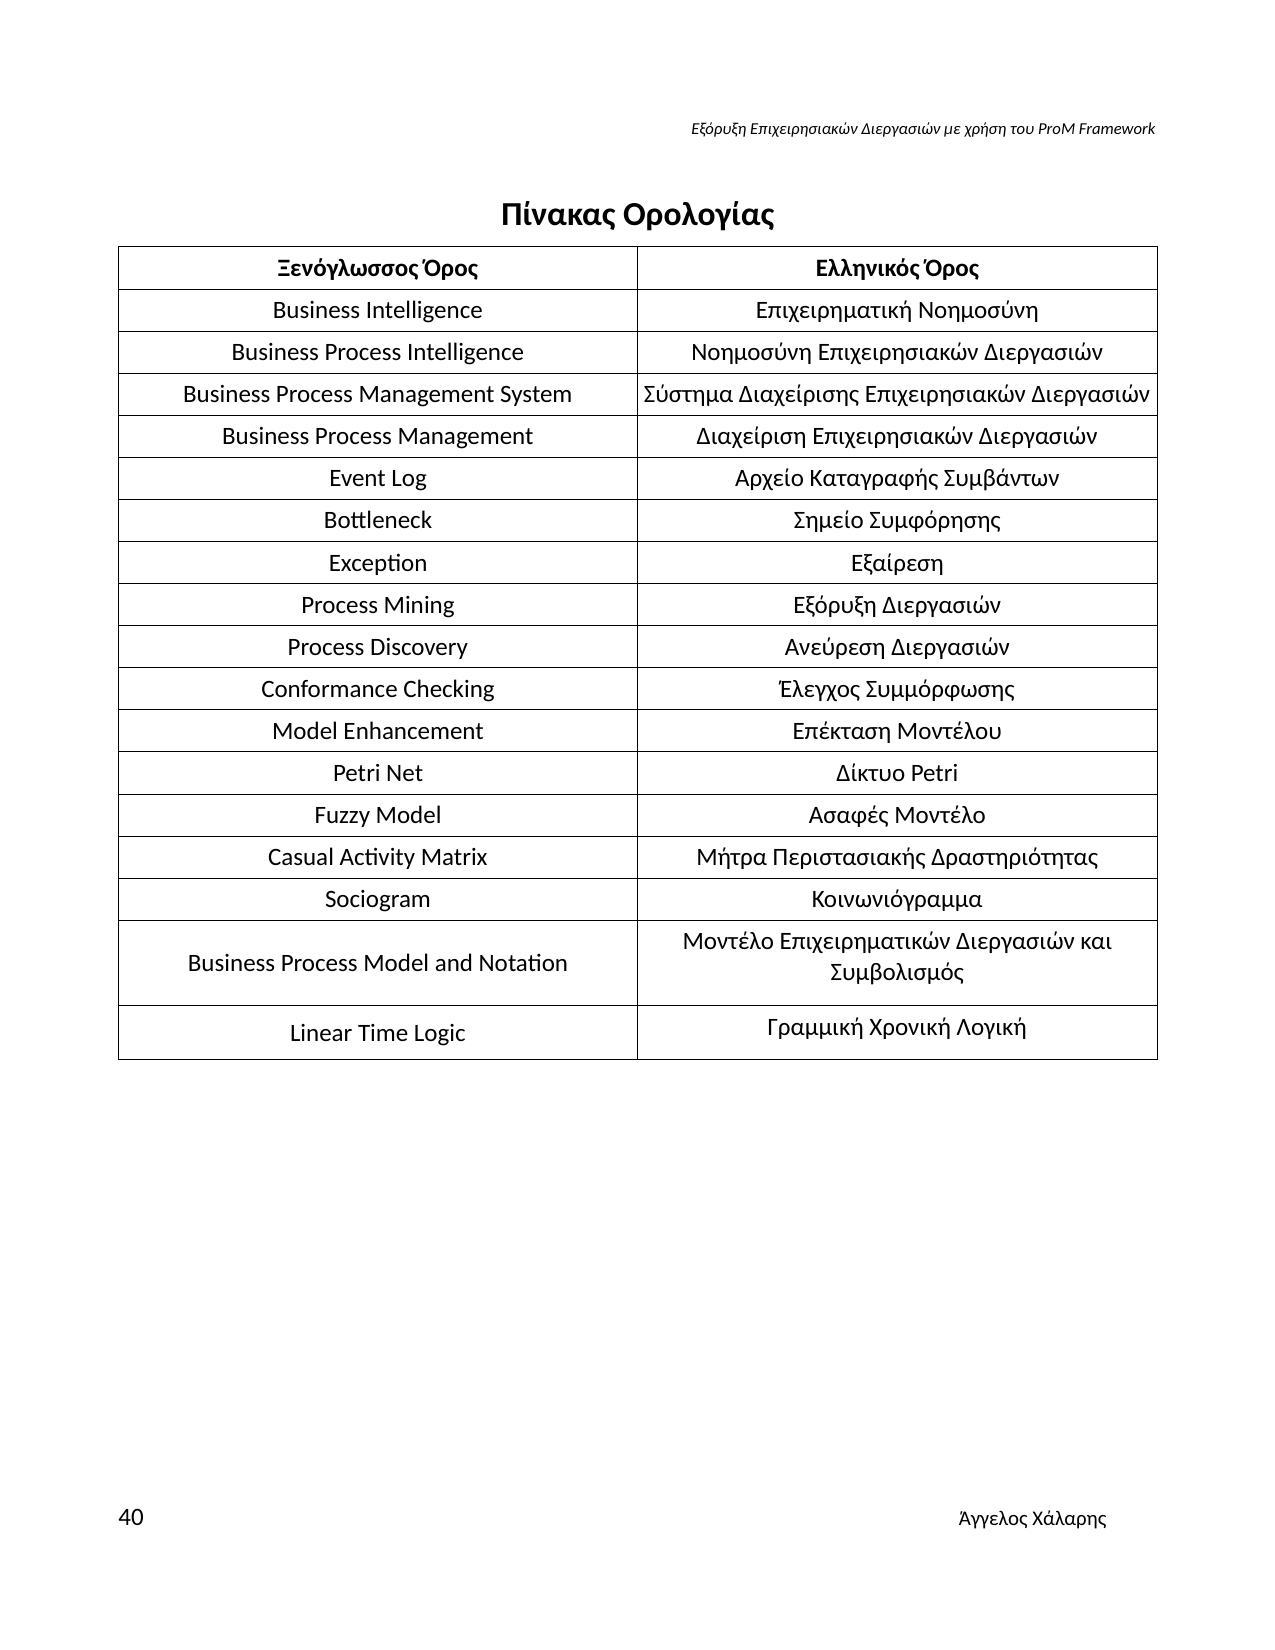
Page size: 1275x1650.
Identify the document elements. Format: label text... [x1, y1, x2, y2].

table_cell Νοημοσύνη Επιχειρησιακών Διεργασιών [638, 332, 1157, 373]
table_cell Event Log [119, 458, 637, 499]
table_cell Γραμμική Χρονική Λογική [638, 1006, 1157, 1059]
table_cell Σύστημα Διαχείρισης Επιχειρησιακών Διεργασιών [638, 374, 1157, 415]
table_cell Διαχείριση Επιχειρησιακών Διεργασιών [638, 416, 1157, 457]
table_cell Επέκταση Μοντέλου [638, 710, 1157, 751]
table_cell Επιχειρηματική Νοημοσύνη [638, 290, 1157, 331]
table_cell Εξαίρεση [638, 542, 1157, 583]
table_cell Κοινωνιόγραμμα [638, 879, 1157, 920]
table_cell Business Intelligence [119, 290, 637, 331]
table_cell Business Process Management System [119, 374, 637, 415]
table_cell Process Mining [119, 584, 637, 625]
table_cell Σημείο Συμφόρησης [638, 500, 1157, 541]
table_cell Petri Net [119, 752, 637, 793]
table_cell Process Discovery [119, 626, 637, 667]
table_header Ξενόγλωσσος Όρος [119, 247, 637, 288]
table_cell Εξόρυξη Διεργασιών [638, 584, 1157, 625]
table_cell Ασαφές Μοντέλο [638, 795, 1157, 836]
table_cell Μήτρα Περιστασιακής Δραστηριότητας [638, 837, 1157, 878]
table_cell Έλεγχος Συμμόρφωσης [638, 668, 1157, 709]
table_cell Fuzzy Model [119, 795, 637, 836]
table_cell Casual Activity Matrix [119, 837, 637, 878]
table_cell Exception [119, 542, 637, 583]
table_cell Sociogram [119, 879, 637, 920]
table_header Ελληνικός Όρος [638, 247, 1157, 288]
table_cell Ανεύρεση Διεργασιών [638, 626, 1157, 667]
table_cell Business Process Intelligence [119, 332, 637, 373]
table_cell Model Enhancement [119, 710, 637, 751]
table_cell Conformance Checking [119, 668, 637, 709]
table_cell Business Process Management [119, 416, 637, 457]
subtitle Πίνακας Ορολογίας [118, 193, 1157, 234]
table_cell Μοντέλο Επιχειρηματικών Διεργασιών και Συμβολισμός [638, 921, 1157, 1005]
table_cell Bottleneck [119, 500, 637, 541]
table_cell Linear Time Logic [119, 1006, 637, 1059]
table_cell Αρχείο Καταγραφής Συμβάντων [638, 458, 1157, 499]
table_cell Business Process Model and Notation [119, 921, 637, 1005]
table_cell Δίκτυο Petri [638, 752, 1157, 793]
